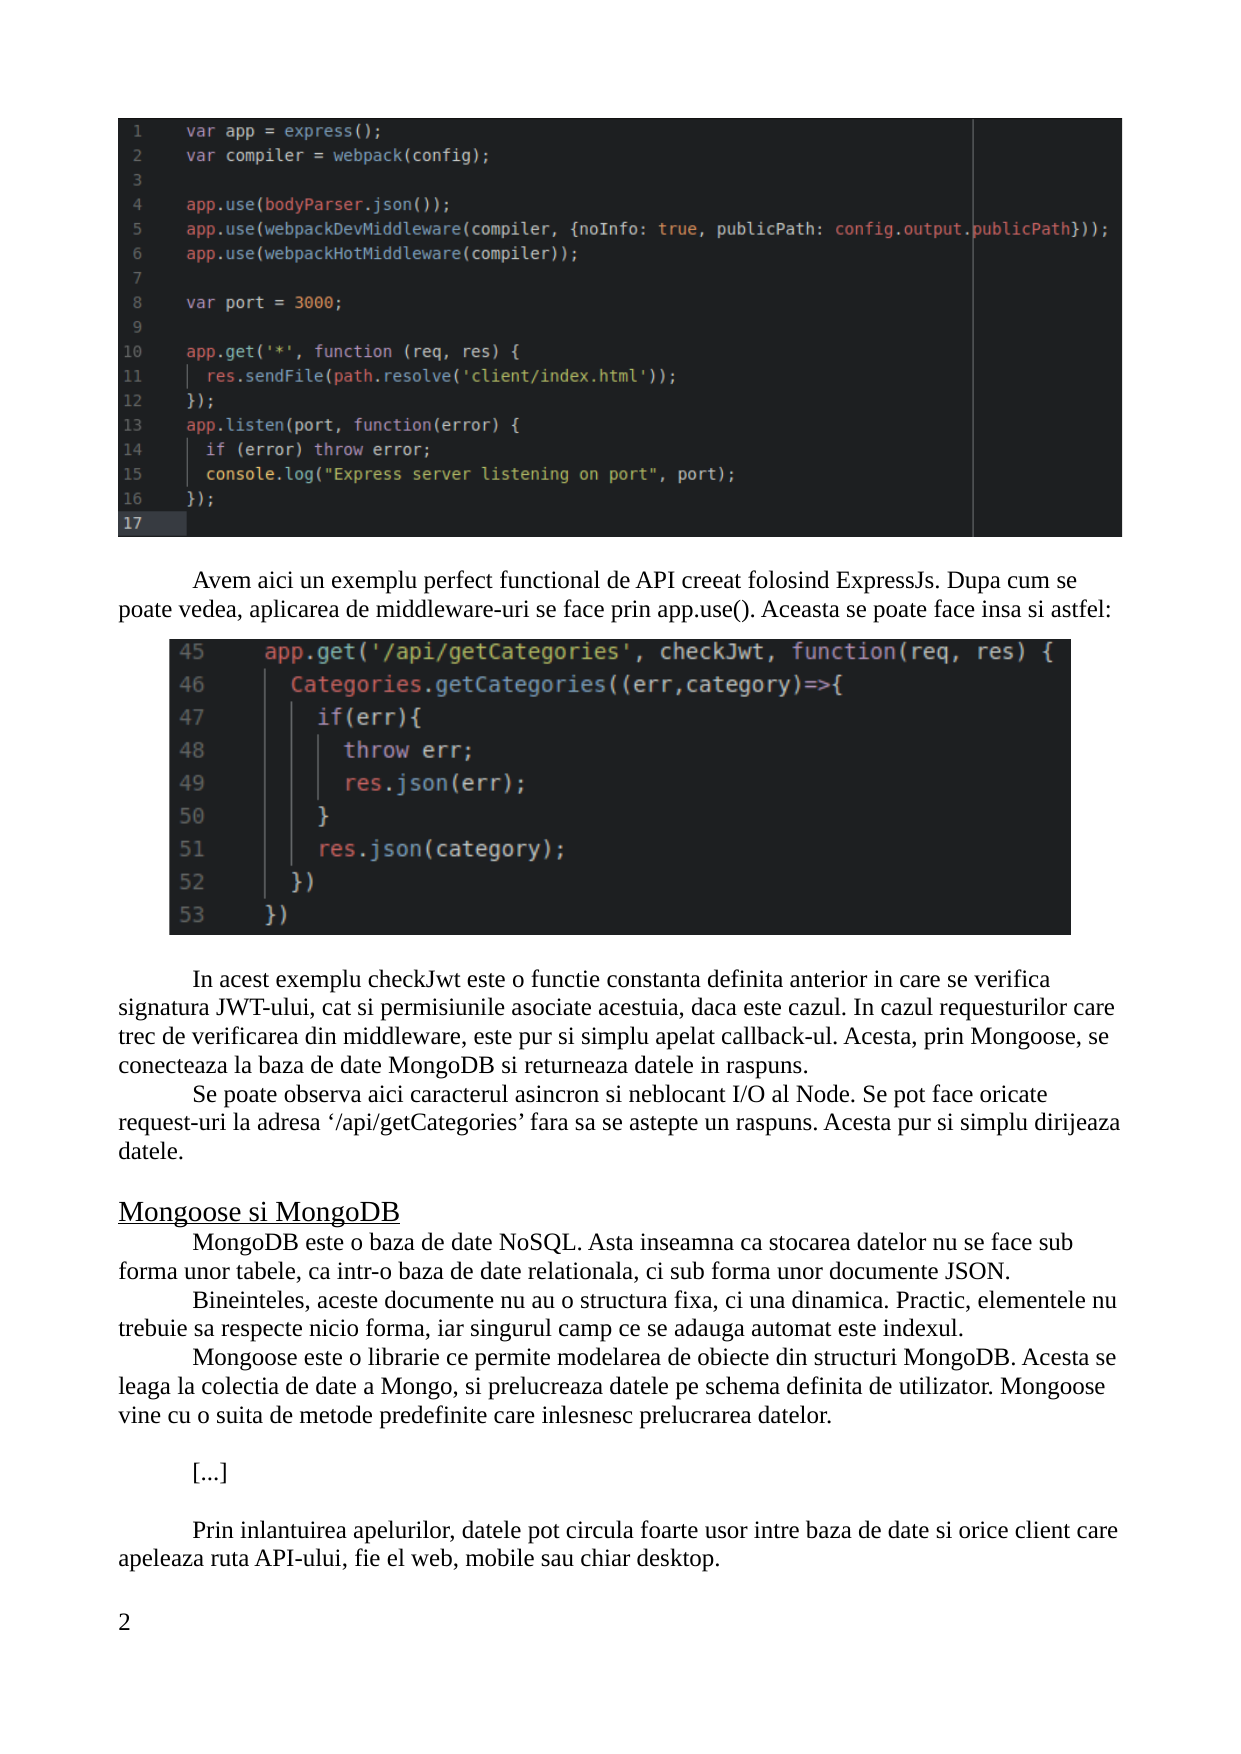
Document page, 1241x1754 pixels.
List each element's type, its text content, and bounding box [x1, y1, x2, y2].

picture [169, 639, 1071, 935]
text Se poate observa aici caracterul asincron si neblocant I/O al Node. Se pot face oricate request-uri la adresa ‘/api/getCategories’ fara sa se astepte un raspuns. Acesta pur si simplu dirijeaza datele. [118, 1079, 1122, 1165]
text Prin inlantuirea apelurilor, datele pot circula foarte usor intre baza de date si orice client care apeleaza ruta API-ului, fie el web, mobile sau chiar desktop. [118, 1515, 1122, 1572]
text [...] [118, 1457, 1122, 1486]
text Mongoose este o librarie ce permite modelarea de obiecte din structuri MongoDB. Acesta se leaga la colectia de date a Mongo, si prelucreaza datele pe schema definita de utilizator. Mongoose vine cu o suita de metode predefinite care inlesnesc prelucrarea datelor. [118, 1342, 1122, 1428]
text In acest exemplu checkJwt este o functie constanta definita anterior in care se verifica signatura JWT-ului, cat si permisiunile asociate acestuia, daca este cazul. In cazul requesturilor care trec de verificarea din middleware, este pur si simplu apelat callback-ul. Acesta, prin Mongoose, se conecteaza la baza de date MongoDB si returneaza datele in raspuns. [118, 964, 1122, 1079]
text Avem aici un exemplu perfect functional de API creeat folosind ExpressJs. Dupa cum se poate vedea, aplicarea de middleware-uri se face prin app.use(). Aceasta se poate face insa si astfel: [118, 565, 1122, 622]
text Mongoose si MongoDB [118, 1194, 1122, 1227]
picture [118, 118, 1123, 537]
text MongoDB este o baza de date NoSQL. Asta inseamna ca stocarea datelor nu se face sub forma unor tabele, ca intr-o baza de date relationala, ci sub forma unor documente JSON. Bineinteles, aceste documente nu au o structura fixa, ci una dinamica. Practic, elementele nu trebuie sa respecte nicio forma, iar singurul camp ce se adauga automat este indexul. [118, 1227, 1122, 1342]
